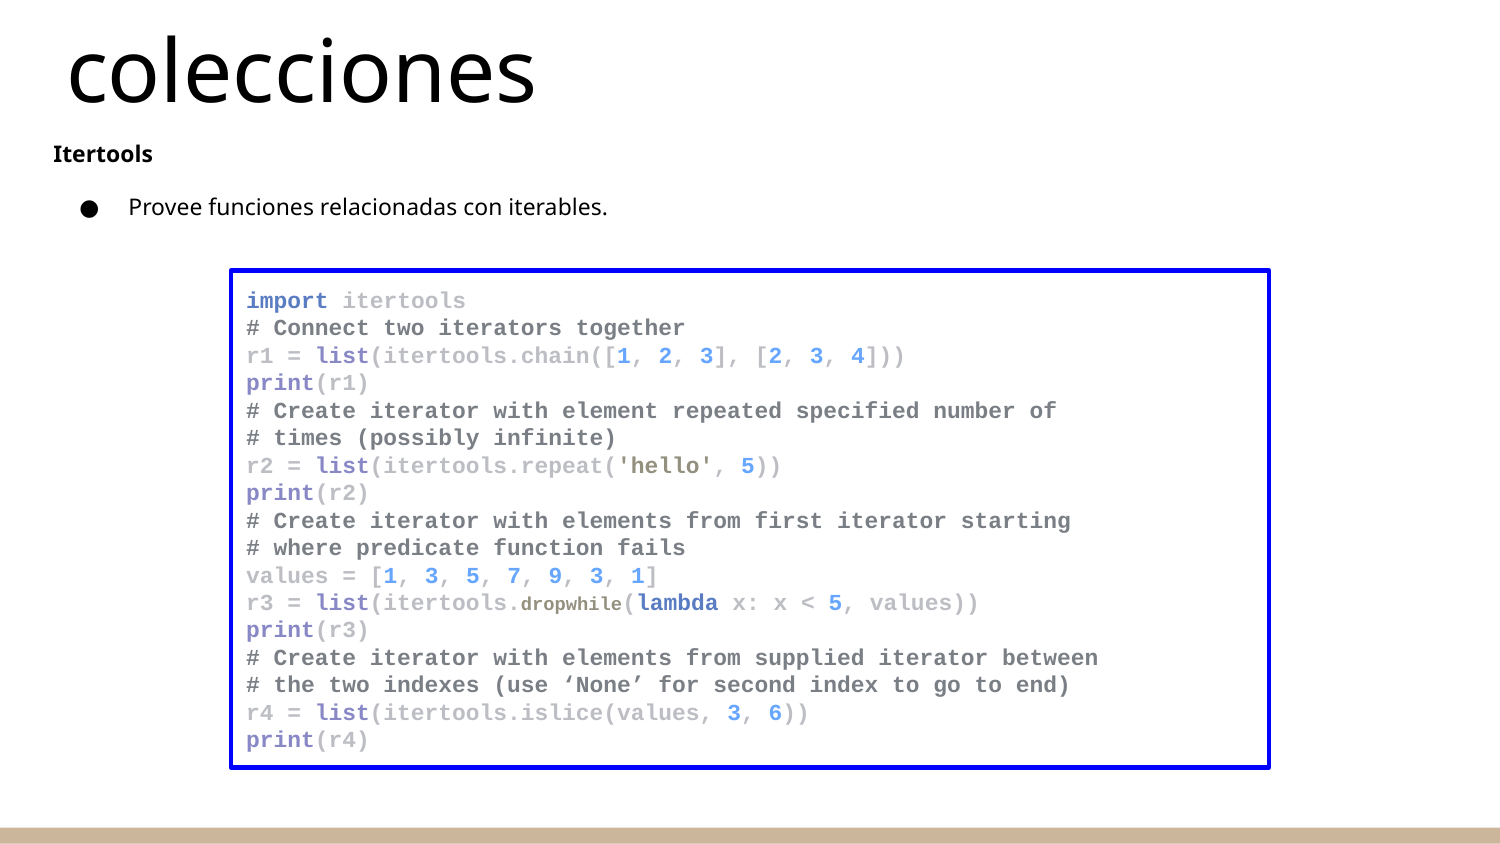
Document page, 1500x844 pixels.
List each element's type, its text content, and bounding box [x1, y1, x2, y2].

text_box import itertools # Connect two iterators together r1 = list(itertools.chain([1, 2, 3], [2, 3, 4])) print(r1) # Create iterator with element repeated specified number of # times (possibly infinite) r2 = list(itertools.repeat('hello', 5)) print(r2) # Create iterator with elements from first iterator starting # where predicate function fails values = [1, 3, 5, 7, 9, 3, 1] r3 = list(itertools.dropwhile(lambda x: x < 5, values)) print(r3) # Create iterator with elements from supplied iterator between # the two indexes (use ‘None’ for second index to go to end) r4 = list(itertools.islice(values, 3, 6)) print(r4) [230, 270, 1269, 768]
title 34. Módulos relacionados con colecciones [51, 41, 1449, 134]
text_box Itertools Provee funciones relacionadas con iterables. [38, 134, 1462, 221]
